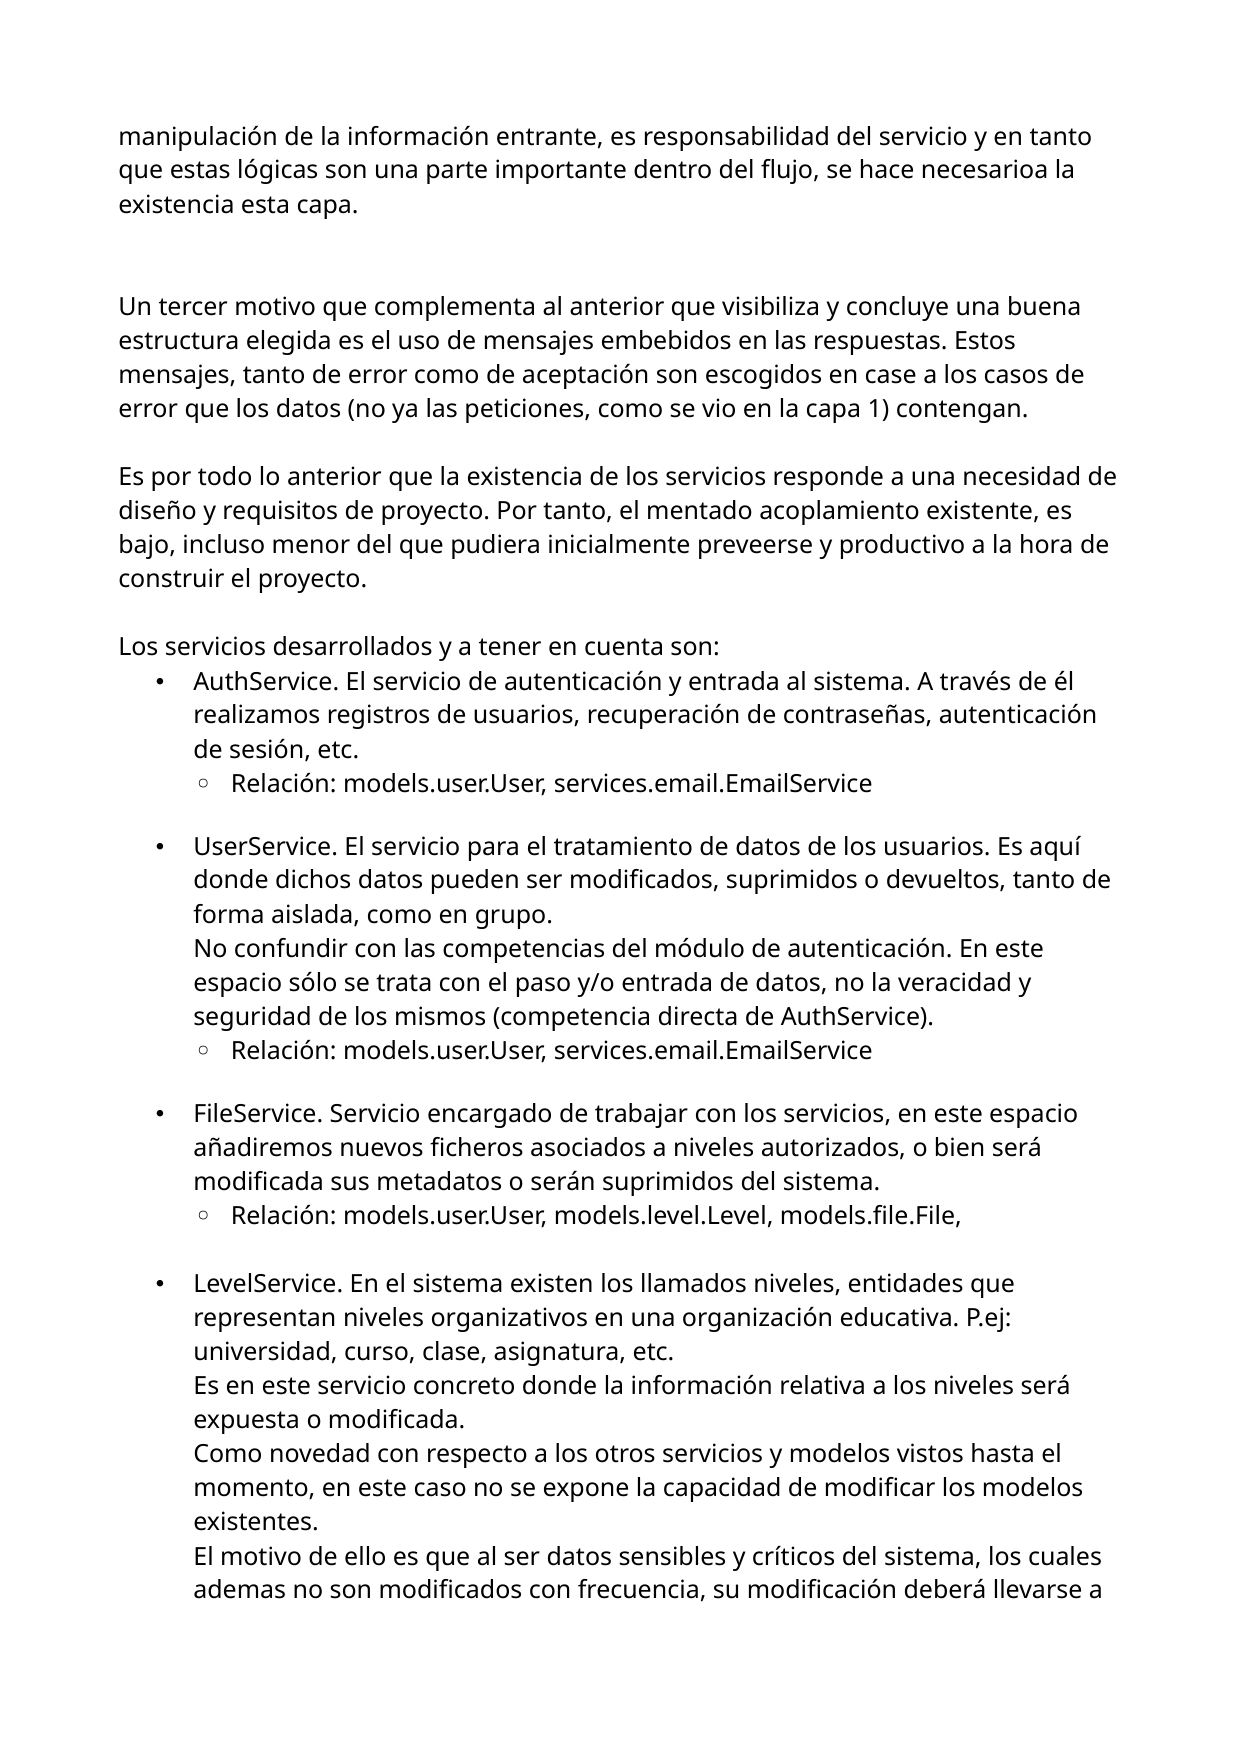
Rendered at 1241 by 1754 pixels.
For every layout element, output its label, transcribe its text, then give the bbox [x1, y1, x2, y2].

text Es por todo lo anterior que la existencia de los servicios responde a una necesidad de diseño y requisitos de proyecto. Por tanto, el mentado acoplamiento existente, es bajo, incluso menor del que pudiera inicialmente preveerse y productivo a la hora de construir el proyecto. [118, 459, 1122, 595]
list Relación: models.user.User, services.email.EmailService [193, 1032, 1122, 1095]
text Los servicios desarrollados y a tener en cuenta son: [118, 629, 1122, 663]
list UserService. El servicio para el tratamiento de datos de los usuarios. Es aquí donde dichos datos pueden ser modificados, suprimidos o devueltos, tanto de forma aislada, como en grupo. No confundir con las competencias del módulo de autenticación. En este espacio sólo se trata con el paso y/o entrada de datos, no la veracidad y seguridad de los mismos (competencia directa de AuthService). [156, 828, 1122, 1032]
text manipulación de la información entrante, es responsabilidad del servicio y en tanto que estas lógicas son una parte importante dentro del flujo, se hace necesarioa la existencia esta capa. Un tercer motivo que complementa al anterior que visibiliza y concluye una buena estructura elegida es el uso de mensajes embebidos en las respuestas. Estos mensajes, tanto de error como de aceptación son escogidos en case a los casos de error que los datos (no ya las peticiones, como se vio en la capa 1) contengan. [118, 118, 1122, 425]
list Relación: models.user.User, models.level.Level, models.file.File, [193, 1197, 1122, 1266]
list LevelService. En el sistema existen los llamados niveles, entidades que representan niveles organizativos en una organización educativa. P.ej: universidad, curso, clase, asignatura, etc. Es en este servicio concreto donde la información relativa a los niveles será expuesta o modificada. Como novedad con respecto a los otros servicios y modelos vistos hasta el momento, en este caso no se expone la capacidad de modificar los modelos existentes. El motivo de ello es que al ser datos sensibles y críticos del sistema, los cuales ademas no son modificados con frecuencia, su modificación deberá llevarse a [156, 1266, 1122, 1606]
list AuthService. El servicio de autenticación y entrada al sistema. A través de él realizamos registros de usuarios, recuperación de contraseñas, autenticación de sesión, etc. [156, 663, 1122, 765]
list FileService. Servicio encargado de trabajar con los servicios, en este espacio añadiremos nuevos ficheros asociados a niveles autorizados, o bien será modificada sus metadatos o serán suprimidos del sistema. [156, 1095, 1122, 1197]
list Relación: models.user.User, services.email.EmailService [193, 765, 1122, 828]
